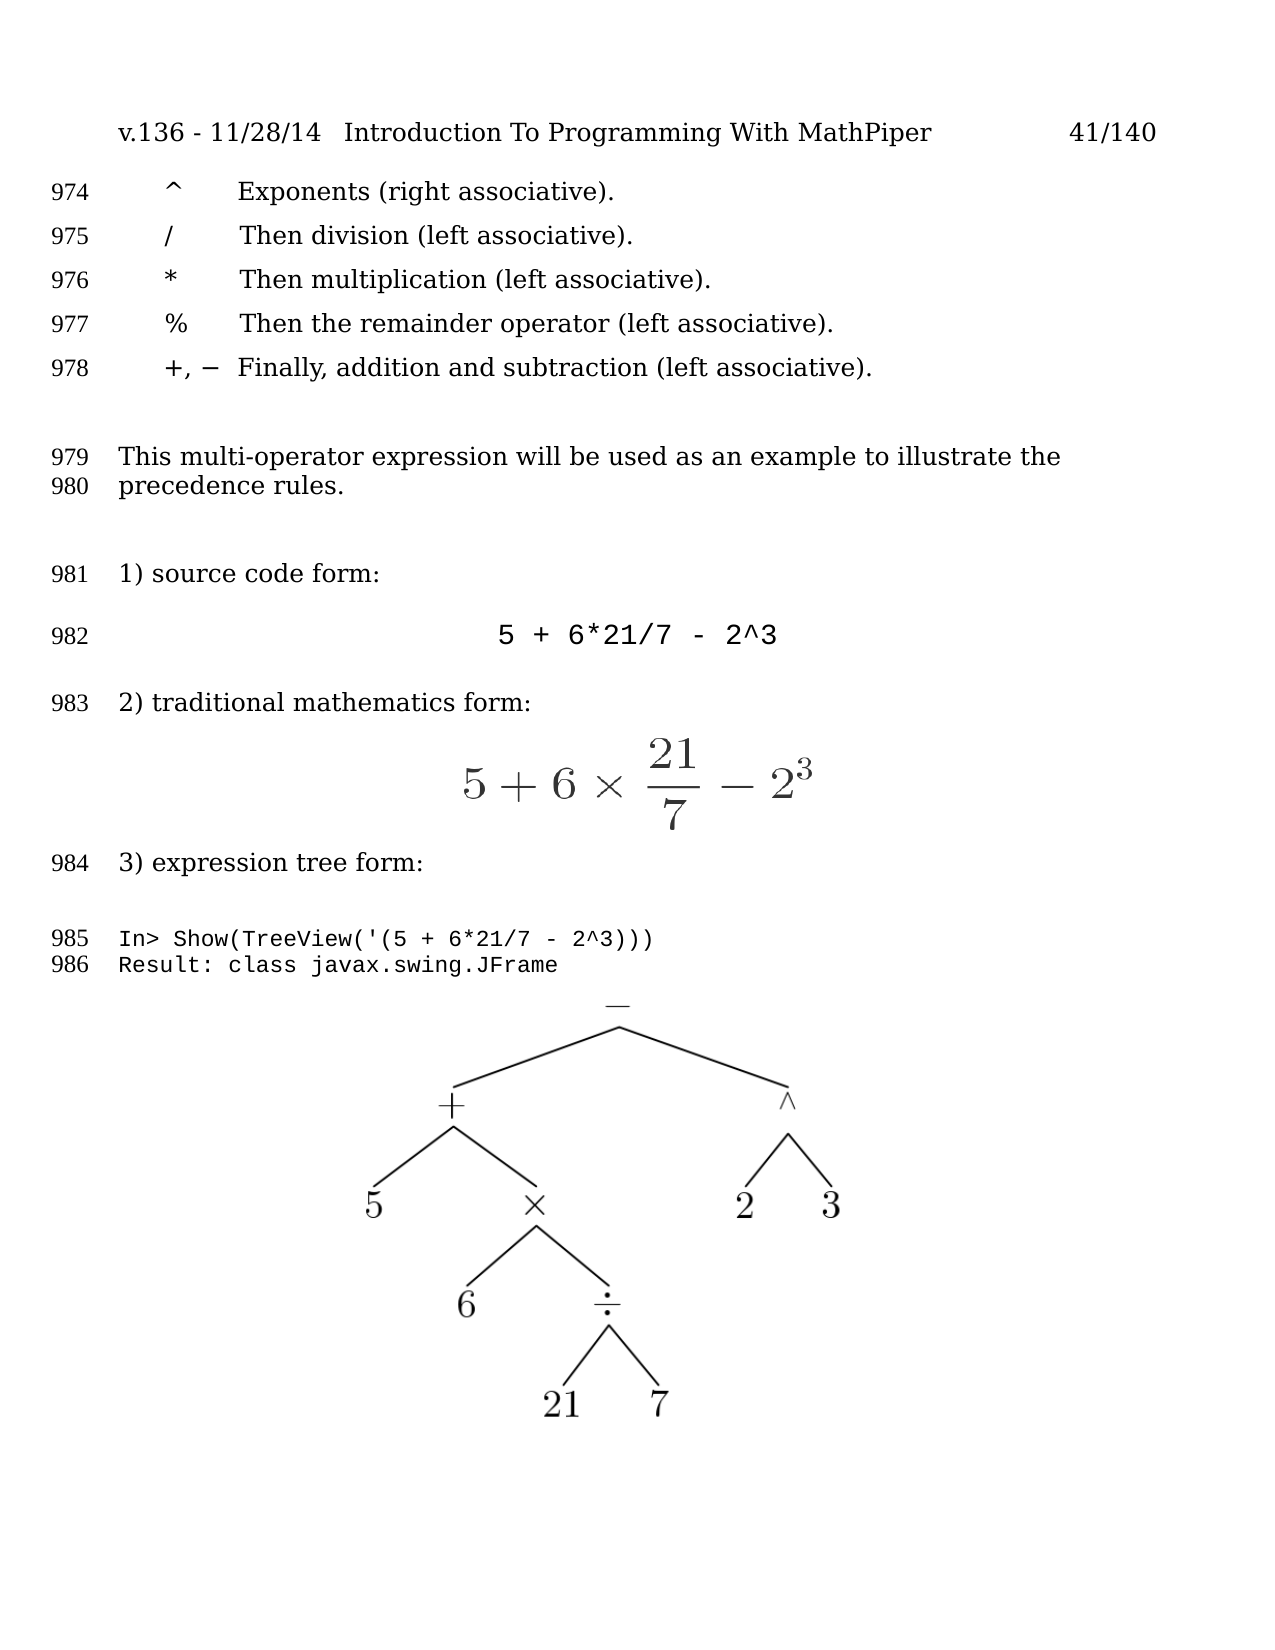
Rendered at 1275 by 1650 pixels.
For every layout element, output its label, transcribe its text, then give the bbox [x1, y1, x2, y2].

text +, − Finally, addition and subtraction (left associative). [163, 353, 1157, 383]
picture [231, 723, 1044, 848]
text 5 + 6*21/7 - 2^3 [118, 620, 1157, 653]
text 3) expression tree form: [118, 848, 1157, 877]
text * Then multiplication (left associative). [164, 265, 1157, 294]
text / Then division (left associative). [164, 221, 1157, 250]
text Result: class javax.swing.JFrame [118, 953, 1157, 979]
text This multi-operator expression will be used as an example to illustrate the precedence rules. [118, 442, 1157, 500]
picture [131, 979, 1144, 1426]
text 1) source code form: [118, 559, 1157, 588]
text ^ Exponents (right associative). [163, 177, 1157, 206]
text In> Show(TreeView('(5 + 6*21/7 - 2^3))) [118, 927, 1157, 953]
text 2) traditional mathematics form: [118, 688, 1157, 717]
text % Then the remainder operator (left associative). [164, 309, 1157, 338]
